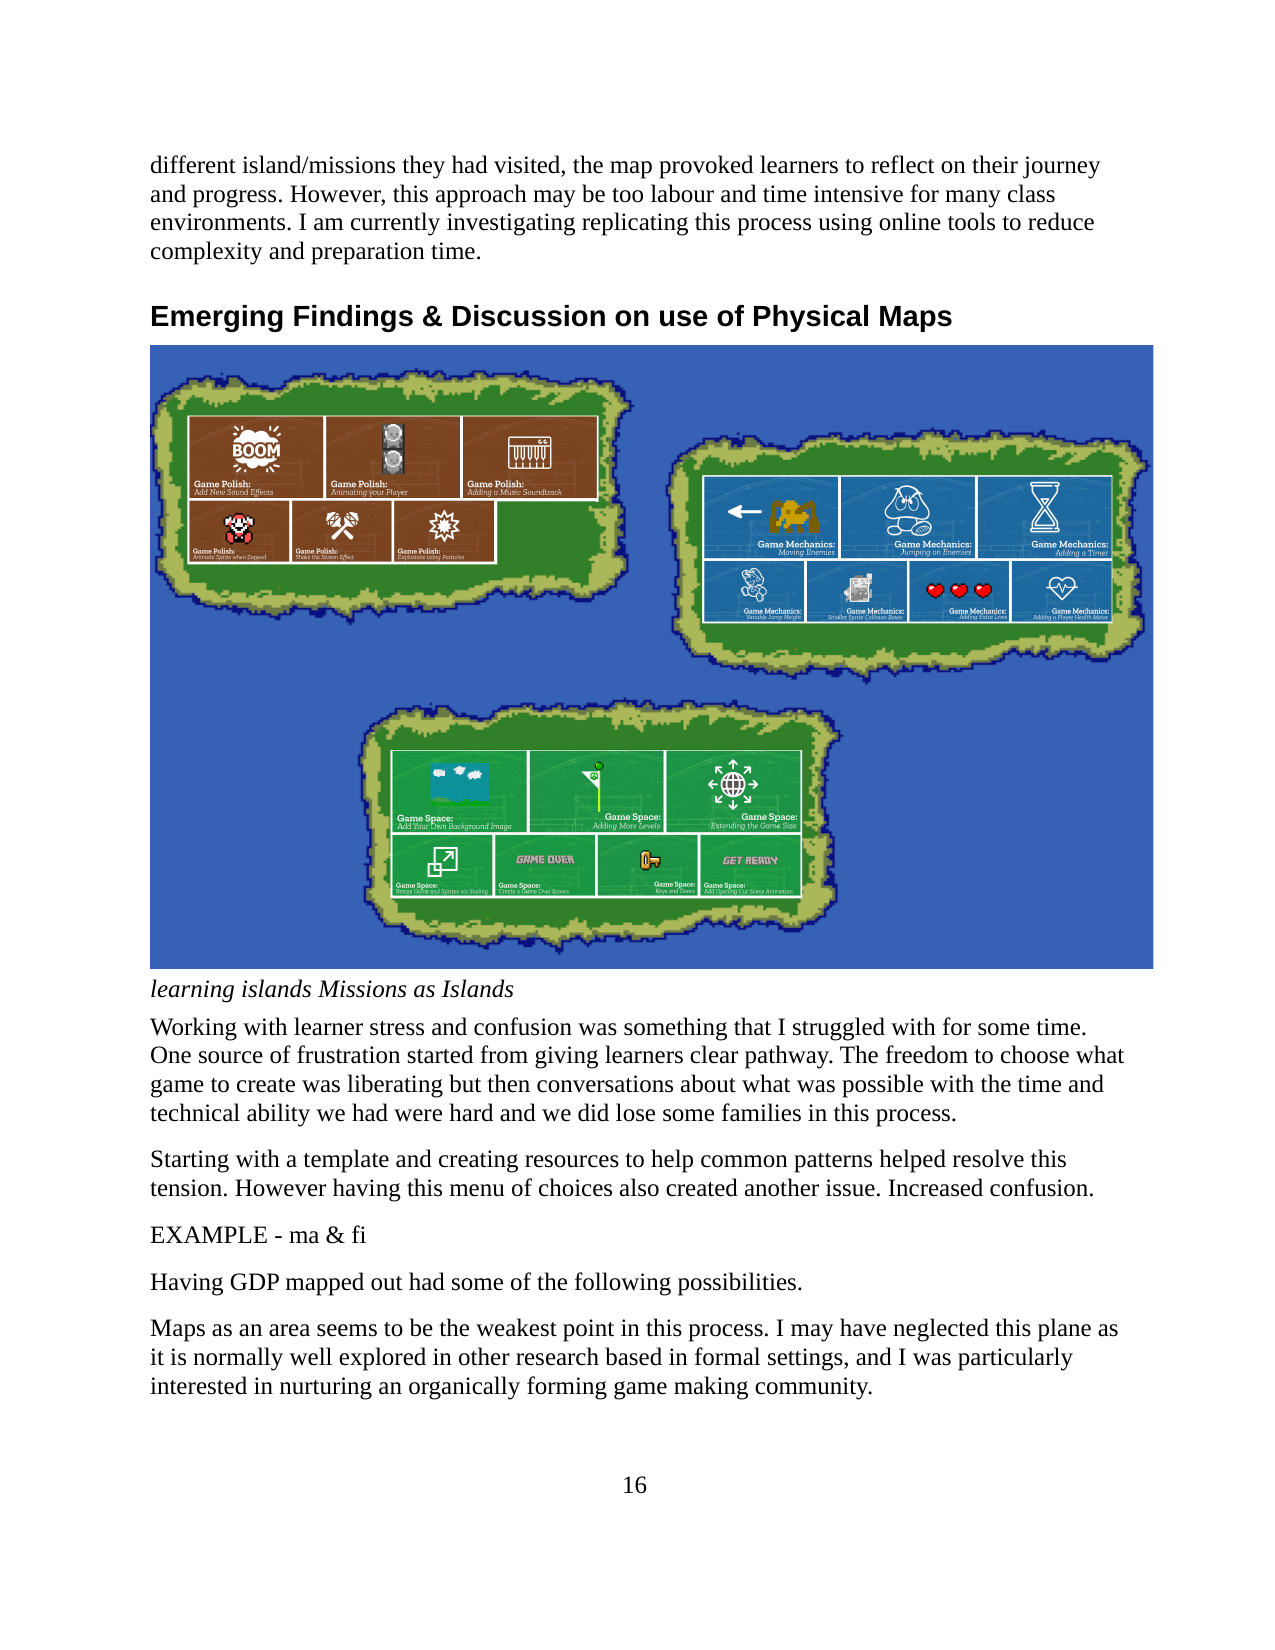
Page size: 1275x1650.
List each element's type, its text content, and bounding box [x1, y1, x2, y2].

text Maps as an area seems to be the weakest point in this process. I may have neglected this plane as it is normally well explored in other research based in formal settings, and I was particularly interested in nurturing an organically forming game making community. [150, 1313, 1125, 1399]
subtitle Emerging Findings & Discussion on use of Physical Maps [150, 299, 1125, 332]
text Working with learner stress and confusion was something that I struggled with for some time. One source of frustration started from giving learners clear pathway. The freedom to choose what game to create was liberating but then conversations about what was possible with the time and technical ability we had were hard and we did lose some families in this process. [150, 1012, 1125, 1127]
text Starting with a template and creating resources to help common patterns helped resolve this tension. However having this menu of choices also created another issue. Increased confusion. [150, 1144, 1125, 1202]
text EXAMPLE - ma & fi [150, 1220, 1125, 1249]
text Having GDP mapped out had some of the following possibilities. [150, 1267, 1125, 1295]
text different island/missions they had visited, the map provoked learners to reflect on their journey and progress. However, this approach may be too labour and time intensive for many class environments. I am currently investigating replicating this process using online tools to reduce complexity and preparation time. [150, 150, 1125, 265]
picture [150, 345, 1154, 969]
text learning islands Missions as Islands [150, 969, 1125, 1003]
